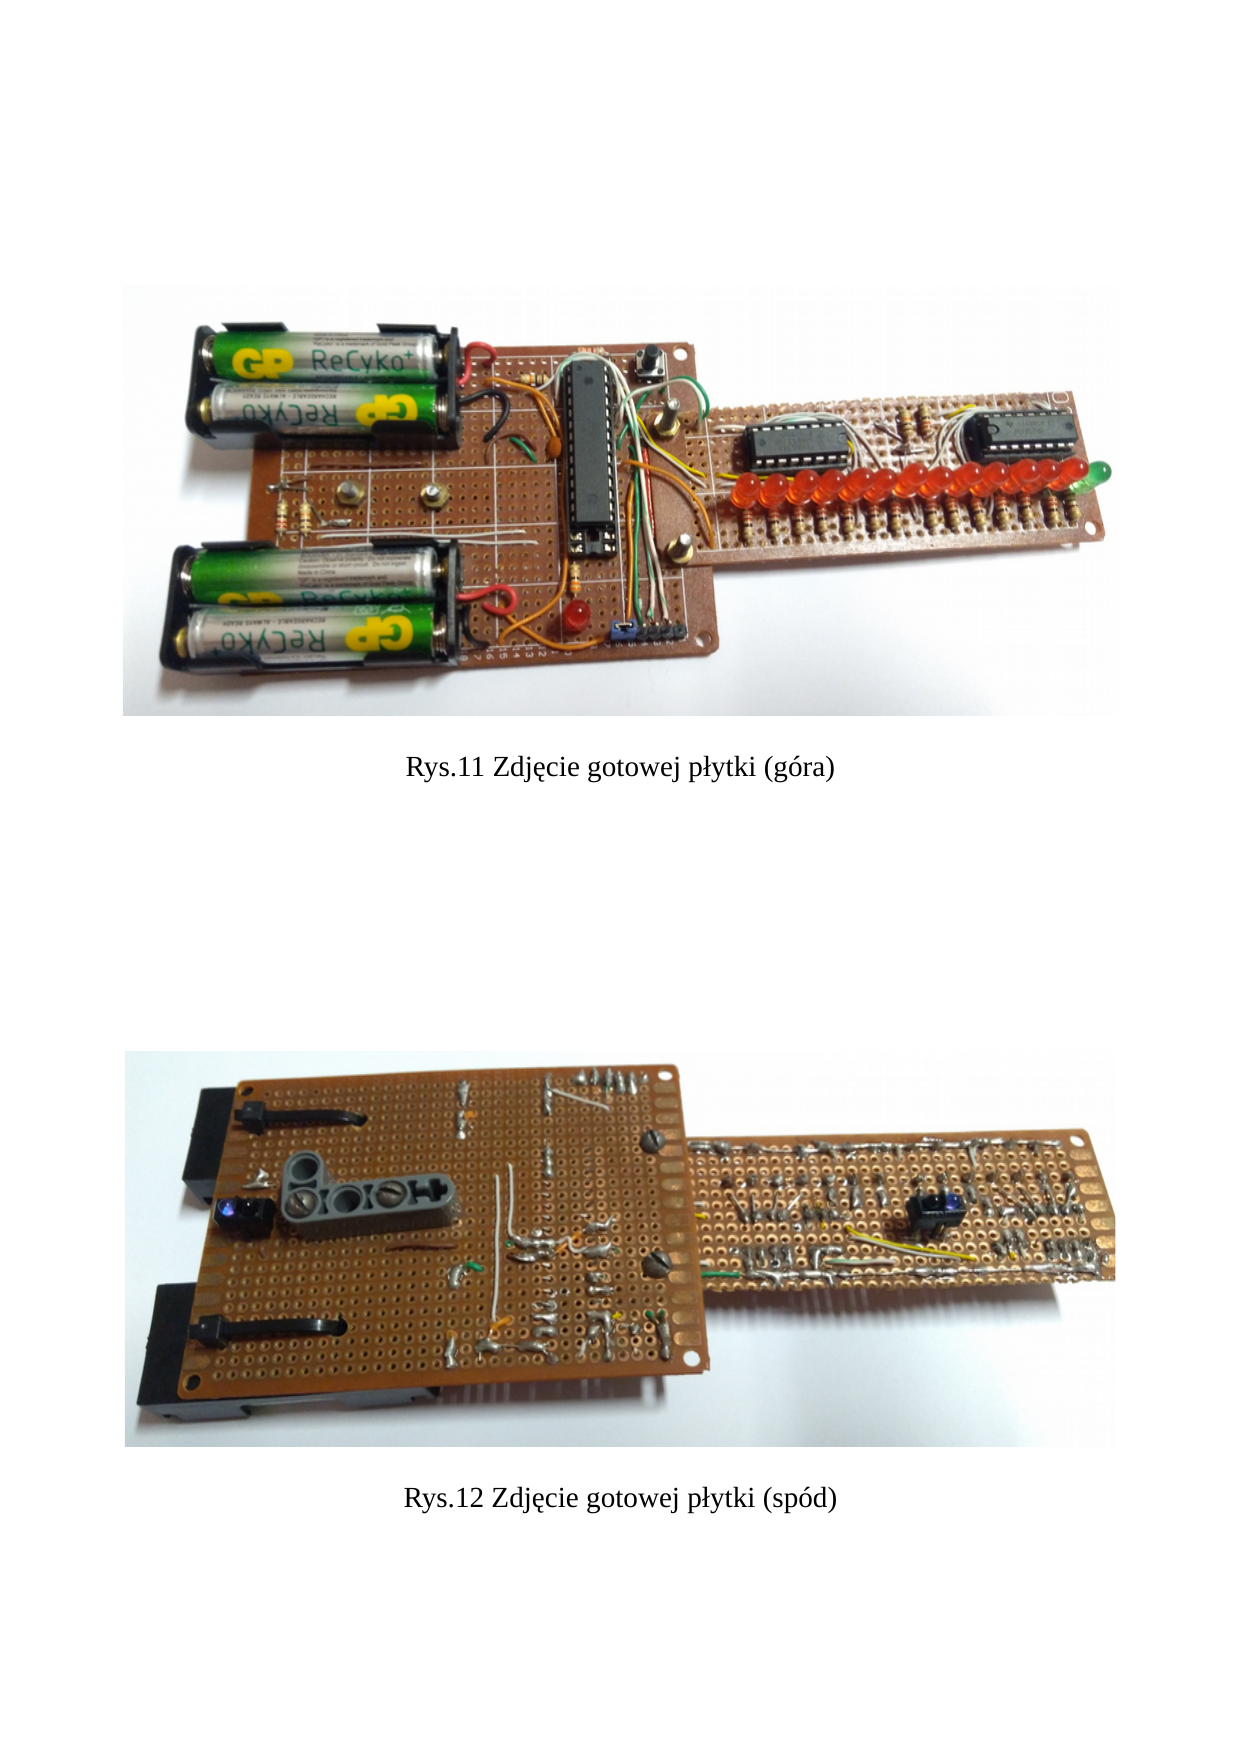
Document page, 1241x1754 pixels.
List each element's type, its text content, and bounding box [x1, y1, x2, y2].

text Rys.12 Zdjęcie gotowej płytki (spód) [118, 1480, 1122, 1513]
picture [122, 285, 1118, 716]
picture [124, 1051, 1116, 1447]
text Rys.11 Zdjęcie gotowej płytki (góra) [118, 749, 1122, 783]
